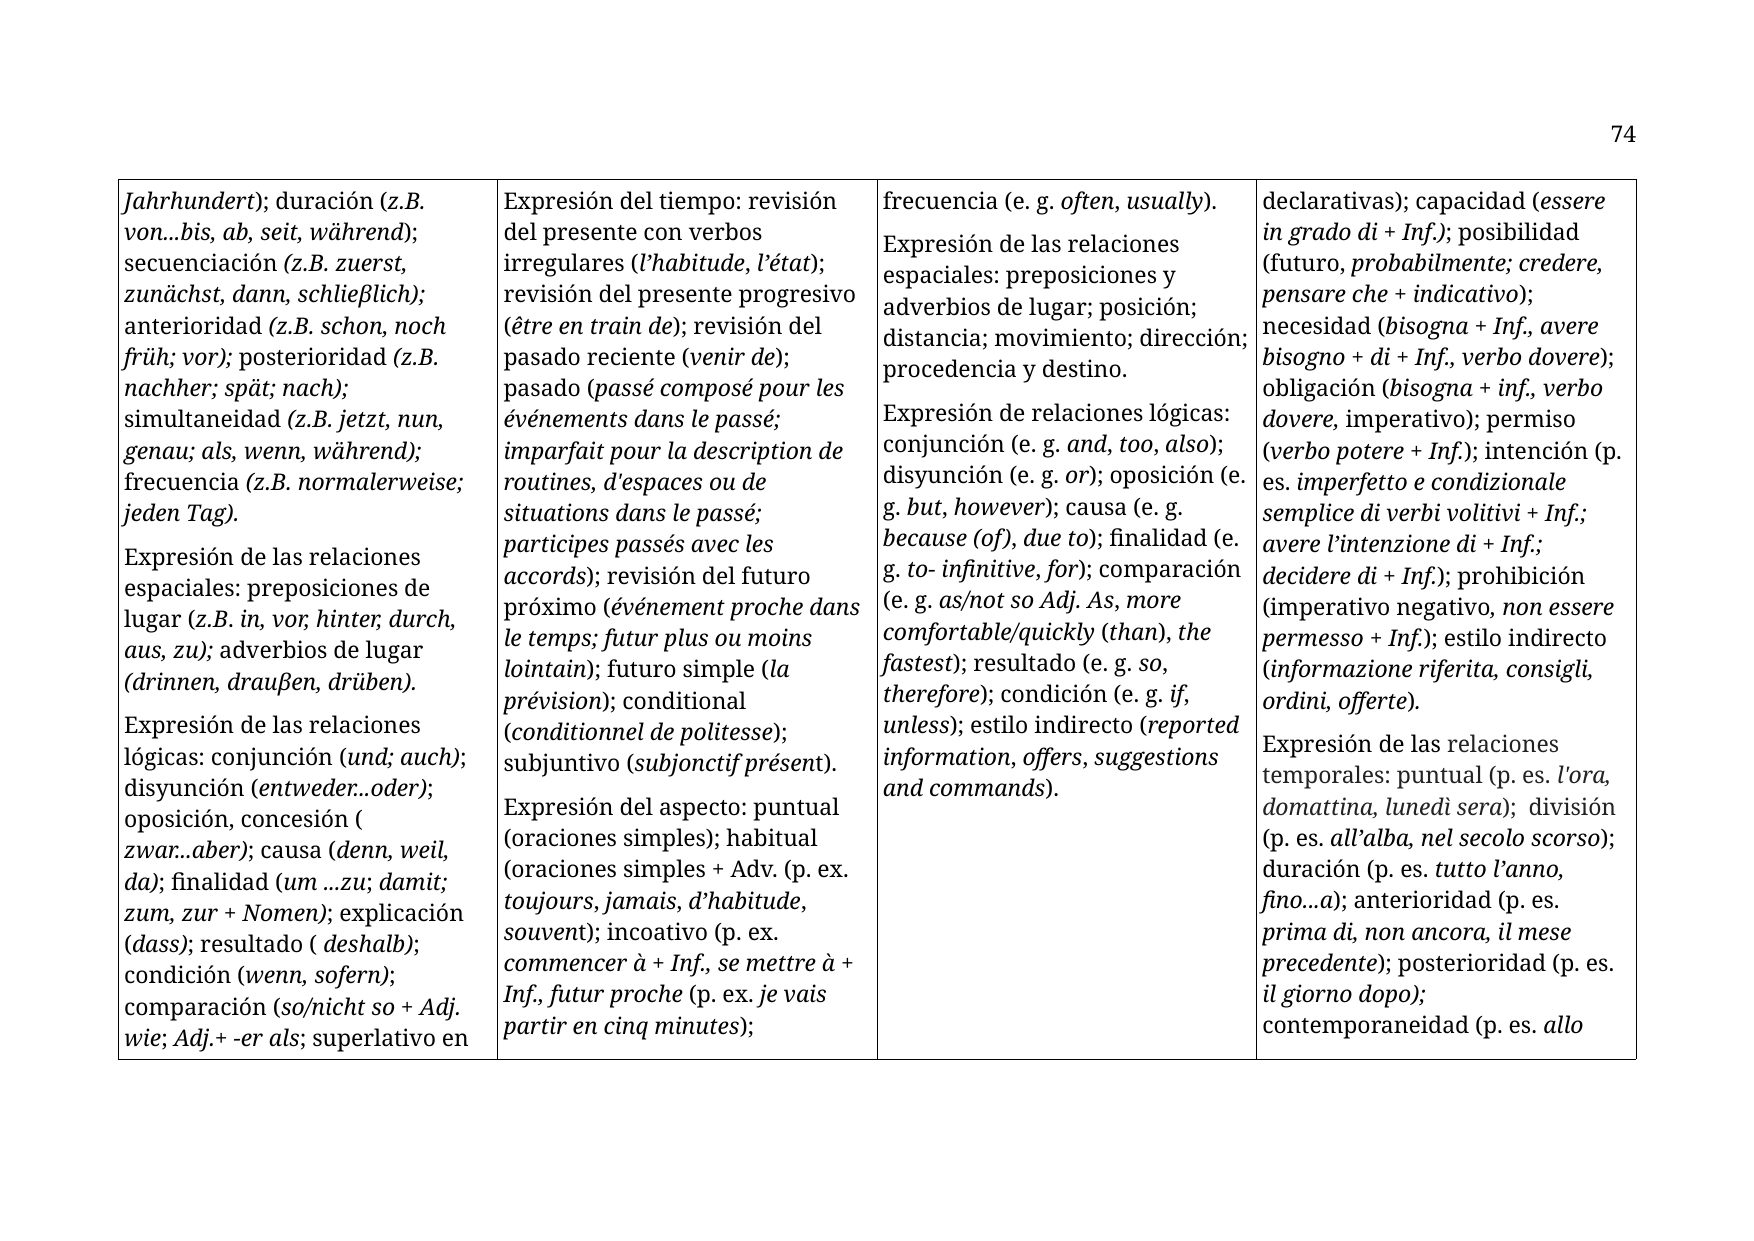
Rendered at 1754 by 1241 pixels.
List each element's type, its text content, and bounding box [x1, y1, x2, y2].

table_cell declarativas); capacidad (essere in grado di + Inf.); posibilidad (futuro, probabilmente; credere, pensare che + indicativo); necesidad (bisogna + Inf., avere bisogno + di + Inf., verbo dovere); obligación (bisogna + inf., verbo dovere, imperativo); permiso (verbo potere + Inf.); intención (p. es. imperfetto e condizionale semplice di verbi volitivi + Inf.; avere l’intenzione di + Inf.; decidere di + Inf.); prohibición (imperativo negativo, non essere permesso + Inf.); estilo indirecto (informazione riferita, consigli, ordini, offerte). Expresión de las relaciones temporales: puntual (p. es. l'ora, domattina, lunedì sera); división (p. es. all’alba, nel secolo scorso); duración (p. es. tutto l’anno, fino...a); anterioridad (p. es. prima di, non ancora, il mese precedente); posterioridad (p. es. il giorno dopo); contemporaneidad (p. es. allo [1257, 180, 1636, 1059]
table_cell Jahrhundert); duración (z.B. von...bis, ab, seit, während); secuenciación (z.B. zuerst, zunächst, dann, schlieβlich); anterioridad (z.B. schon, noch früh; vor); posterioridad (z.B. nachher; spät; nach); simultaneidad (z.B. jetzt, nun, genau; als, wenn, während); frecuencia (z.B. normalerweise; jeden Tag). Expresión de las relaciones espaciales: preposiciones de lugar (z.B. in, vor, hinter, durch, aus, zu); adverbios de lugar (drinnen, drauβen, drüben). Expresión de las relaciones lógicas: conjunción (und; auch); disyunción (entweder...oder); oposición, concesión ( zwar...aber); causa (denn, weil, da); finalidad (um ...zu; damit; zum, zur + Nomen); explicación (dass); resultado ( deshalb); condición (wenn, sofern); comparación (so/nicht so + Adj. wie; Adj.+ -er als; superlativo en [119, 180, 497, 1059]
table_cell frecuencia (e. g. often, usually). Expresión de las relaciones espaciales: preposiciones y adverbios de lugar; posición; distancia; movimiento; dirección; procedencia y destino. Expresión de relaciones lógicas: conjunción (e. g. and, too, also); disyunción (e. g. or); oposición (e. g. but, however); causa (e. g. because (of), due to); finalidad (e. g. to- infinitive, for); comparación (e. g. as/not so Adj. As, more comfortable/quickly (than), the fastest); resultado (e. g. so, therefore); condición (e. g. if, unless); estilo indirecto (reported information, offers, suggestions and commands). [878, 180, 1256, 1059]
table_cell Expresión del tiempo: revisión del presente con verbos irregulares (l’habitude, l’état); revisión del presente progresivo (être en train de); revisión del pasado reciente (venir de); pasado (passé composé pour les événements dans le passé; imparfait pour la description de routines, d'espaces ou de situations dans le passé; participes passés avec les accords); revisión del futuro próximo (événement proche dans le temps; futur plus ou moins lointain); futuro simple (la prévision); conditional (conditionnel de politesse); subjuntivo (subjonctif présent). Expresión del aspecto: puntual (oraciones simples); habitual (oraciones simples + Adv. (p. ex. toujours, jamais, d’habitude, souvent); incoativo (p. ex. commencer à + Inf., se mettre à + Inf., futur proche (p. ex. je vais partir en cinq minutes); [498, 180, 877, 1059]
